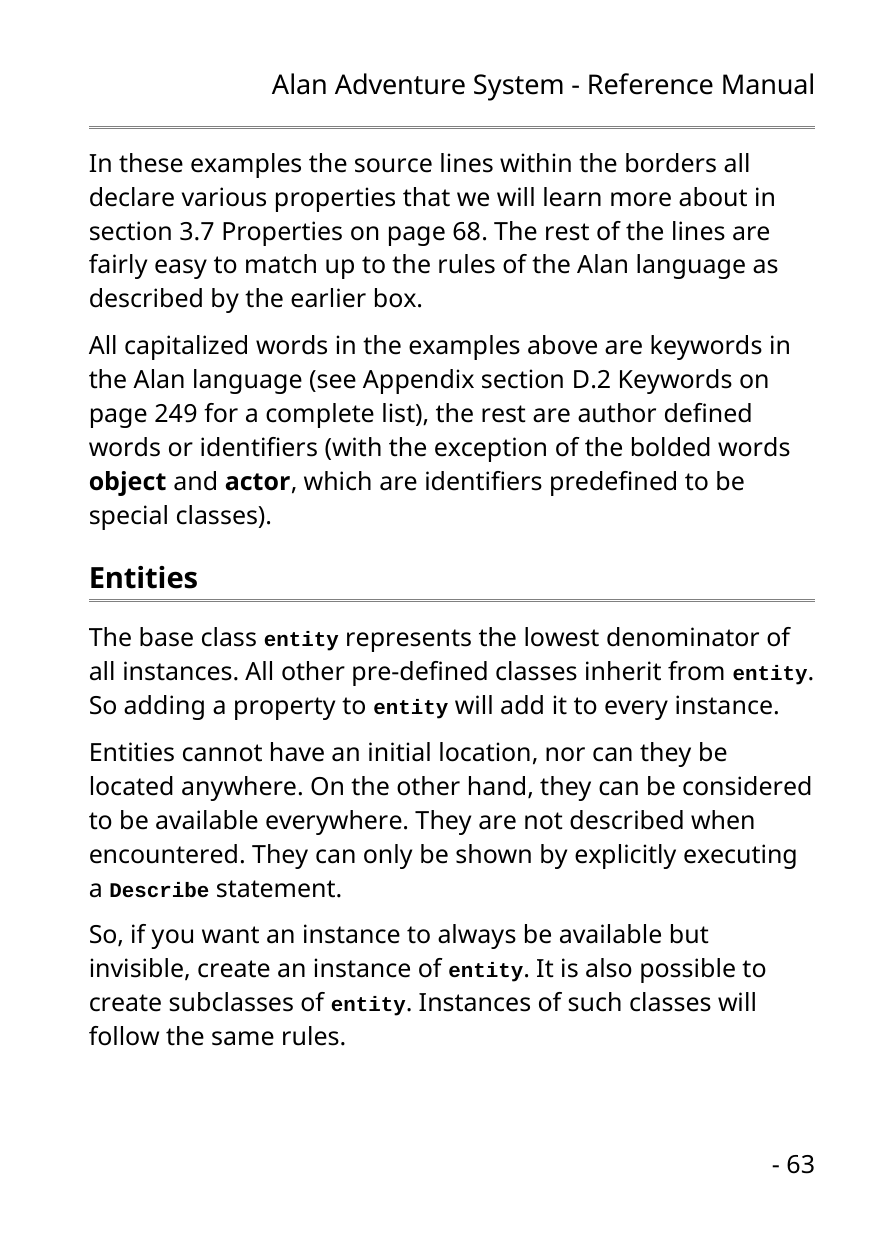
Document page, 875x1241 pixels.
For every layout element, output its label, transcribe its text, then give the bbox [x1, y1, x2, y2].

text Entities cannot have an initial location, nor can they be located anywhere. On the other hand, they can be considered to be available everywhere. They are not described when encountered. They can only be shown by explicitly executing a Describe statement. [88, 735, 815, 904]
text The base class entity represents the lowest denominator of all instances. All other pre-defined classes inherit from entity. So adding a property to entity will add it to every instance. [88, 620, 815, 722]
text All capitalized words in the examples above are keywords in the Alan language (see Appendix section D.2 Keywords on page 195 for a complete list), the rest are author defined words or identifiers (with the exception of the bolded words object and actor, which are identifiers predefined to be special classes). [88, 328, 815, 532]
subtitle Entities [88, 557, 815, 601]
text In these examples the source lines within the borders all declare various properties that we will learn more about in section 3.7 Properties on page 51. The rest of the lines are fairly easy to match up to the rules of the Alan language as described by the earlier box. [88, 146, 815, 315]
text So, if you want an instance to always be available but invisible, create an instance of entity. It is also possible to create subclasses of entity. Instances of such classes will follow the same rules. [88, 917, 815, 1053]
